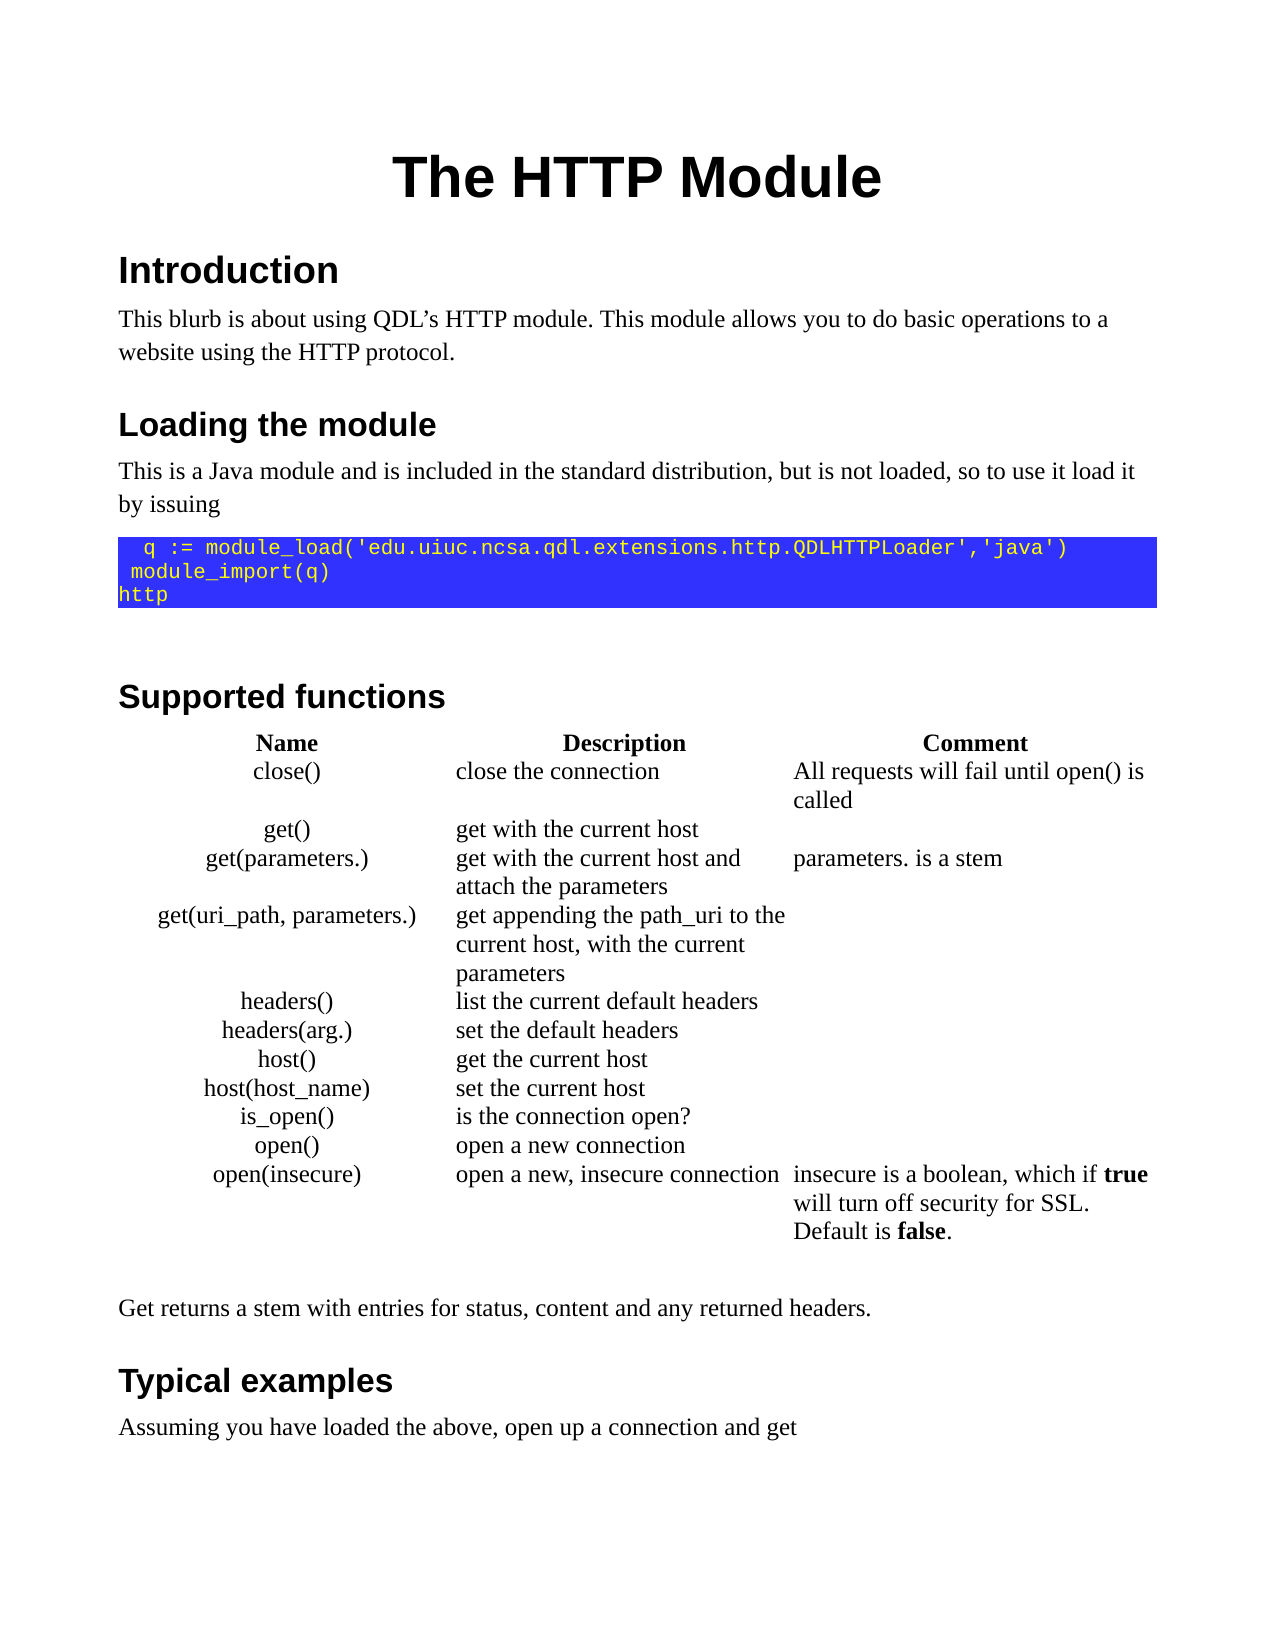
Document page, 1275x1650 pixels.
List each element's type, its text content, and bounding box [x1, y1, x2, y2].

subtitle Supported functions [118, 676, 1157, 715]
table_cell headers(arg.) [118, 1015, 456, 1044]
table_cell get the current host [456, 1044, 793, 1073]
table_cell insecure is a boolean, which if true will turn off security for SSL. Default is false. [793, 1159, 1157, 1245]
table_cell is_open() [118, 1101, 456, 1130]
table_cell get with the current host [456, 814, 793, 843]
table_cell All requests will fail until open() is called [793, 756, 1157, 814]
table_cell open(insecure) [118, 1159, 456, 1245]
table_cell open a new connection [456, 1130, 793, 1159]
table_cell list the current default headers [456, 986, 793, 1015]
table_cell [793, 1073, 1157, 1101]
table_cell get(parameters.) [118, 843, 456, 900]
table_cell set the default headers [456, 1015, 793, 1044]
subtitle Loading the module [118, 405, 1157, 444]
table_cell [793, 1044, 1157, 1073]
subtitle Typical examples [118, 1361, 1157, 1400]
table_cell get with the current host and attach the parameters [456, 843, 793, 900]
title The HTTP Module [118, 143, 1157, 210]
text This blurb is about using QDL’s HTTP module. This module allows you to do basic operations to a website using the HTTP protocol. [118, 304, 1157, 366]
table_header Description [456, 728, 793, 756]
text http [118, 584, 1157, 608]
table_cell [793, 1015, 1157, 1044]
table_cell [793, 814, 1157, 843]
text q := module_load('edu.uiuc.ncsa.qdl.extensions.http.QDLHTTPLoader','java') module_import(q) [118, 537, 1157, 584]
table_cell host() [118, 1044, 456, 1073]
table_header Name [118, 728, 456, 756]
table_cell get(uri_path, parameters.) [118, 900, 456, 986]
table_cell close the connection [456, 756, 793, 814]
text Assuming you have loaded the above, open up a connection and get [118, 1412, 1157, 1441]
text This is a Java module and is included in the standard distribution, but is not loaded, so to use it load it by issuing [118, 456, 1157, 518]
table_cell close() [118, 756, 456, 814]
text Get returns a stem with entries for status, content and any returned headers. [118, 1293, 1157, 1321]
table_cell headers() [118, 986, 456, 1015]
table_cell get() [118, 814, 456, 843]
table_header Comment [793, 728, 1157, 756]
table_cell [793, 1130, 1157, 1159]
table_cell [793, 900, 1157, 986]
table_cell set the current host [456, 1073, 793, 1101]
subtitle Introduction [118, 248, 1157, 291]
table_cell [793, 1101, 1157, 1130]
table_cell host(host_name) [118, 1073, 456, 1101]
table_cell open a new, insecure connection [456, 1159, 793, 1245]
table_cell is the connection open? [456, 1101, 793, 1130]
table_cell open() [118, 1130, 456, 1159]
table_cell get appending the path_uri to the current host, with the current parameters [456, 900, 793, 986]
table_cell [793, 986, 1157, 1015]
table_cell parameters. is a stem [793, 843, 1157, 900]
